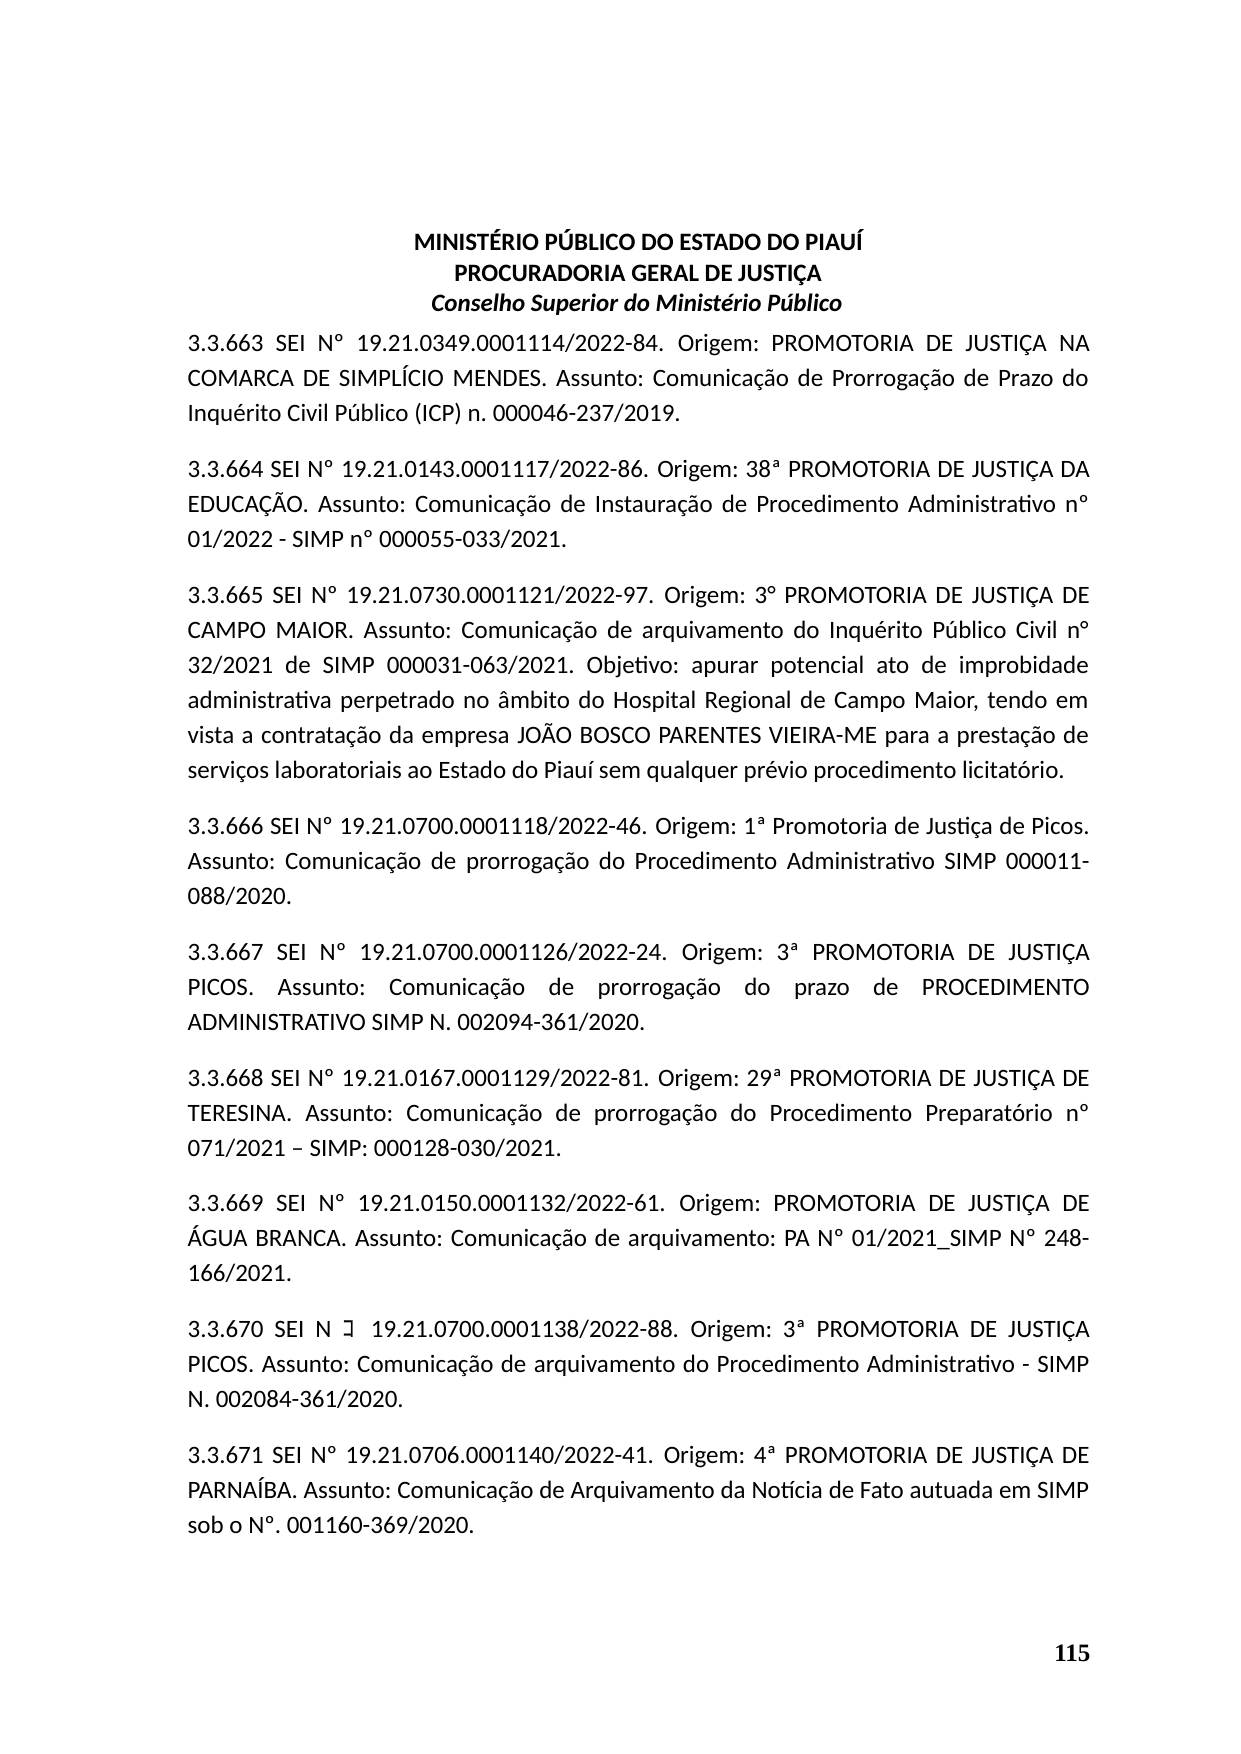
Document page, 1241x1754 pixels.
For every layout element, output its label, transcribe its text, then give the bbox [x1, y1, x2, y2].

text 3.3.668 SEI Nº 19.21.0167.0001129/2022-81. Origem: 29ª PROMOTORIA DE JUSTIÇA DE TERESINA. Assunto: Comunicação de prorrogação do Procedimento Preparatório nº 071/2021 – SIMP: 000128-030/2021. [187, 1062, 1090, 1162]
text 3.3.670 SEI Nｺ 19.21.0700.0001138/2022-88. Origem: 3ª PROMOTORIA DE JUSTIÇA PICOS. Assunto: Comunicação de arquivamento do Procedimento Administrativo - SIMP N. 002084-361/2020. [187, 1313, 1090, 1414]
text 3.3.666 SEI Nº 19.21.0700.0001118/2022-46. Origem: 1ª Promotoria de Justiça de Picos. Assunto: Comunicação de prorrogação do Procedimento Administrativo SIMP 000011-088/2020. [187, 810, 1090, 911]
text 3.3.671 SEI Nº 19.21.0706.0001140/2022-41. Origem: 4ª PROMOTORIA DE JUSTIÇA DE PARNAÍBA. Assunto: Comunicação de Arquivamento da Notícia de Fato autuada em SIMP sob o Nº. 001160-369/2020. [187, 1439, 1090, 1540]
text 3.3.665 SEI Nº 19.21.0730.0001121/2022-97. Origem: 3° PROMOTORIA DE JUSTIÇA DE CAMPO MAIOR. Assunto: Comunicação de arquivamento do Inquérito Público Civil n° 32/2021 de SIMP 000031-063/2021. Objetivo: apurar potencial ato de improbidade administrativa perpetrado no âmbito do Hospital Regional de Campo Maior, tendo em vista a contratação da empresa JOÃO BOSCO PARENTES VIEIRA-ME para a prestação de serviços laboratoriais ao Estado do Piauí sem qualquer prévio procedimento licitatório. [187, 579, 1090, 785]
text 3.3.664 SEI Nº 19.21.0143.0001117/2022-86. Origem: 38ª PROMOTORIA DE JUSTIÇA DA EDUCAÇÃO. Assunto: Comunicação de Instauração de Procedimento Administrativo nº 01/2022 - SIMP nº 000055-033/2021. [187, 453, 1090, 554]
text 3.3.667 SEI Nº 19.21.0700.0001126/2022-24. Origem: 3ª PROMOTORIA DE JUSTIÇA PICOS. Assunto: Comunicação de prorrogação do prazo de PROCEDIMENTO ADMINISTRATIVO SIMP N. 002094-361/2020. [187, 936, 1090, 1036]
text 3.3.669 SEI Nº 19.21.0150.0001132/2022-61. Origem: PROMOTORIA DE JUSTIÇA DE ÁGUA BRANCA. Assunto: Comunicação de arquivamento: PA Nº 01/2021_SIMP Nº 248-166/2021. [187, 1187, 1090, 1288]
text 3.3.663 SEI Nº 19.21.0349.0001114/2022-84. Origem: PROMOTORIA DE JUSTIÇA NA COMARCA DE SIMPLÍCIO MENDES. Assunto: Comunicação de Prorrogação de Prazo do Inquérito Civil Público (ICP) n. 000046-237/2019. [187, 327, 1090, 428]
